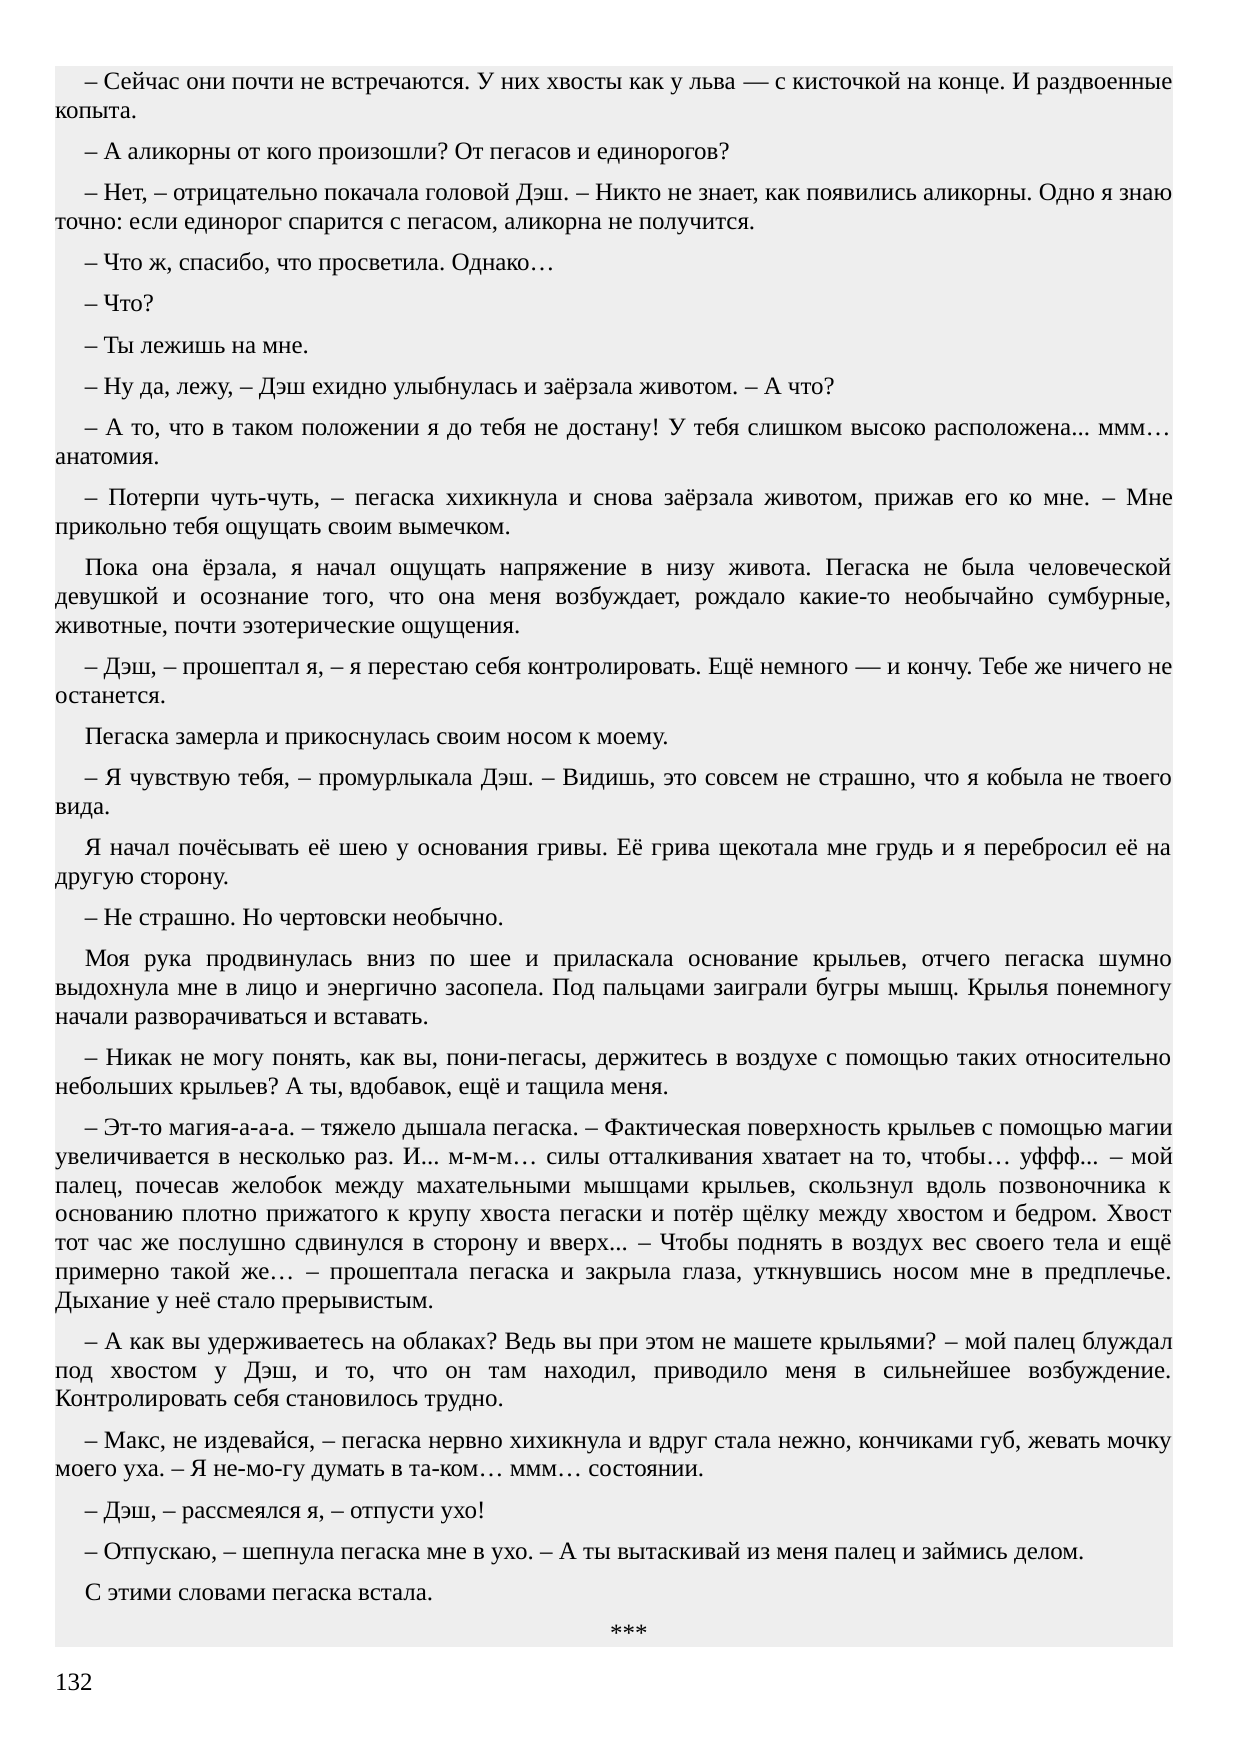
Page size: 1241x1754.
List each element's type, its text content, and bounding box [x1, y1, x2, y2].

text – Я чувствую тебя, – промурлыкала Дэш. – Видишь, это совсем не страшно, что я кобыла не твоего вида. [55, 762, 1173, 820]
text Пегаска замерла и прикоснулась своим носом к моему. [55, 721, 1173, 750]
text Моя рука продвинулась вниз по шее и приласкала основание крыльев, отчего пегаска шумно выдохнула мне в лицо и энергично засопела. Под пальцами заиграли бугры мышц. Крылья понемногу начали разворачиваться и вставать. [55, 943, 1173, 1030]
text – Дэш, – прошептал я, – я перестаю себя контролировать. Ещё немного — и кончу. Тебе же ничего не останется. [55, 651, 1173, 708]
text – Нет, – отрицательно покачала головой Дэш. – Никто не знает, как появились аликорны. Одно я знаю точно: если единорог спарится с пегасом, аликорна не получится. [55, 177, 1173, 235]
text – Ты лежишь на мне. [55, 330, 1173, 358]
text С этими словами пегаска встала. [55, 1577, 1173, 1606]
text – А как вы удерживаетесь на облаках? Ведь вы при этом не машете крыльями? – мой палец блуждал под хвостом у Дэш, и то, что он там находил, приводило меня в сильнейшее возбуждение. Контролировать себя становилось трудно. [55, 1326, 1173, 1412]
text – Отпускаю, – шепнула пегаска мне в ухо. – А ты вытаскивай из меня палец и займись делом. [55, 1536, 1173, 1565]
text – Макс, не издевайся, – пегаска нервно хихикнула и вдруг стала нежно, кончиками губ, жевать мочку моего уха. – Я не-мо-гу думать в та-ком… ммм… состоянии. [55, 1425, 1173, 1482]
text – Дэш, – рассмеялся я, – отпусти ухо! [55, 1495, 1173, 1523]
text – Что? [55, 288, 1173, 317]
text – Не страшно. Но чертовски необычно. [55, 902, 1173, 931]
text Пока она ёрзала, я начал ощущать напряжение в низу живота. Пегаска не была человеческой девушкой и осознание того, что она меня возбуждает, рождало какие-то необычайно сумбурные, животные, почти эзотерические ощущения. [55, 552, 1173, 638]
text – Сейчас они почти не встречаются. У них хвосты как у льва — с кисточкой на конце. И раздвоенные копыта. [55, 66, 1173, 123]
text – А то, что в таком положении я до тебя не достану! У тебя слишком высоко расположена... ммм… анатомия. [55, 412, 1173, 470]
text – Эт-то магия-а-а-а. – тяжело дышала пегаска. – Фактическая поверхность крыльев с помощью магии увеличивается в несколько раз. И... м-м-м… силы отталкивания хватает на то, чтобы… уффф... – мой палец, почесав желобок между махательными мышцами крыльев, скользнул вдоль позвоночника к основанию плотно прижатого к крупу хвоста пегаски и потёр щёлку между хвостом и бедром. Хвост тот час же послушно сдвинулся в сторону и вверх... – Чтобы поднять в воздух вес своего тела и ещё примерно такой же… – прошептала пегаска и закрыла глаза, уткнувшись носом мне в предплечье. Дыхание у неё стало прерывистым. [55, 1112, 1173, 1313]
text – Что ж, спасибо, что просветила. Однако… [55, 247, 1173, 276]
text – Ну да, лежу, – Дэш ехидно улыбнулась и заёрзала животом. – А что? [55, 371, 1173, 400]
text – Никак не могу понять, как вы, пони-пегасы, держитесь в воздухе с помощью таких относительно небольших крыльев? А ты, вдобавок, ещё и тащила меня. [55, 1042, 1173, 1100]
text Я начал почёсывать её шею у основания гривы. Её грива щекотала мне грудь и я перебросил её на другую сторону. [55, 832, 1173, 890]
text – Потерпи чуть-чуть, – пегаска хихикнула и снова заёрзала животом, прижав его ко мне. – Мне прикольно тебя ощущать своим вымечком. [55, 482, 1173, 540]
text *** [55, 1618, 1173, 1647]
text – А аликорны от кого произошли? От пегасов и единорогов? [55, 136, 1173, 165]
